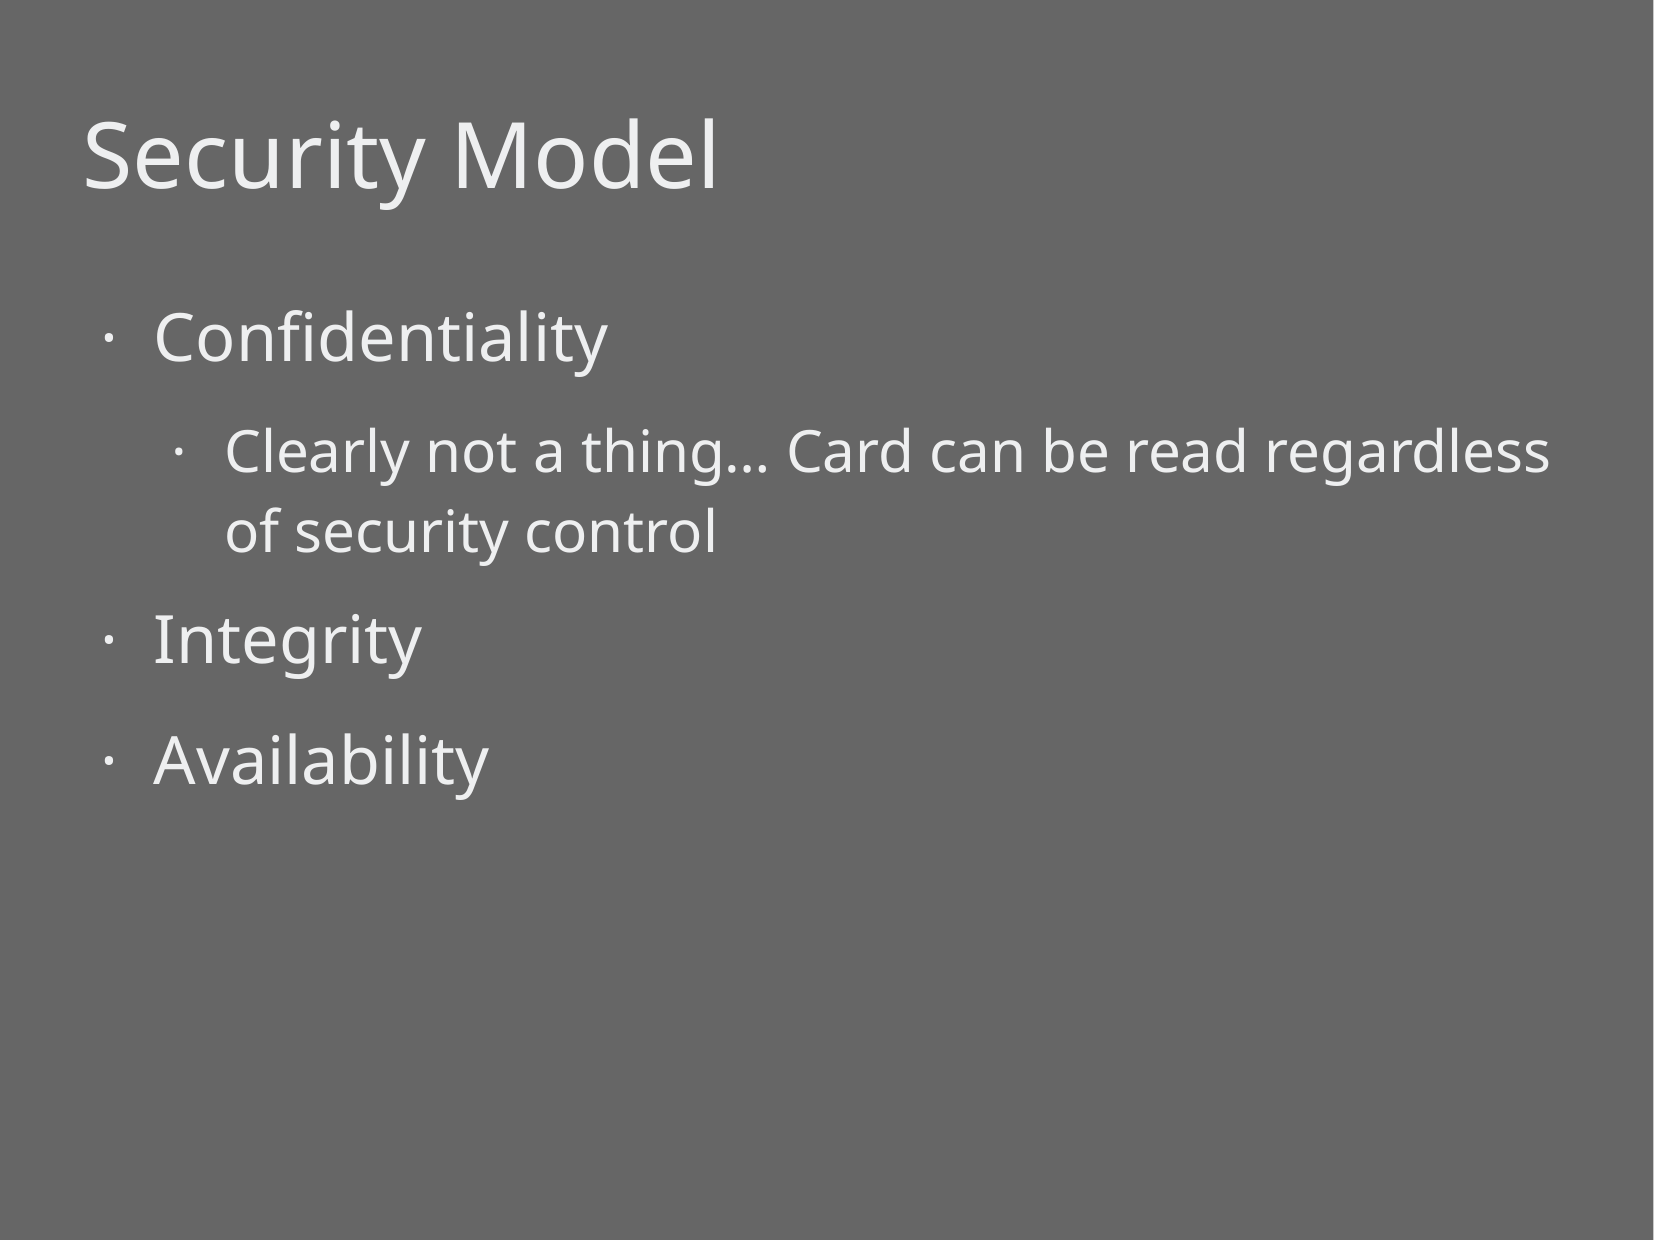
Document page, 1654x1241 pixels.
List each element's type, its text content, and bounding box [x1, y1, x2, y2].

list Confidentiality Clearly not a thing… Card can be read regardless of security control Integrity Availability [82, 290, 1571, 1094]
title Security Model [82, 56, 1571, 250]
